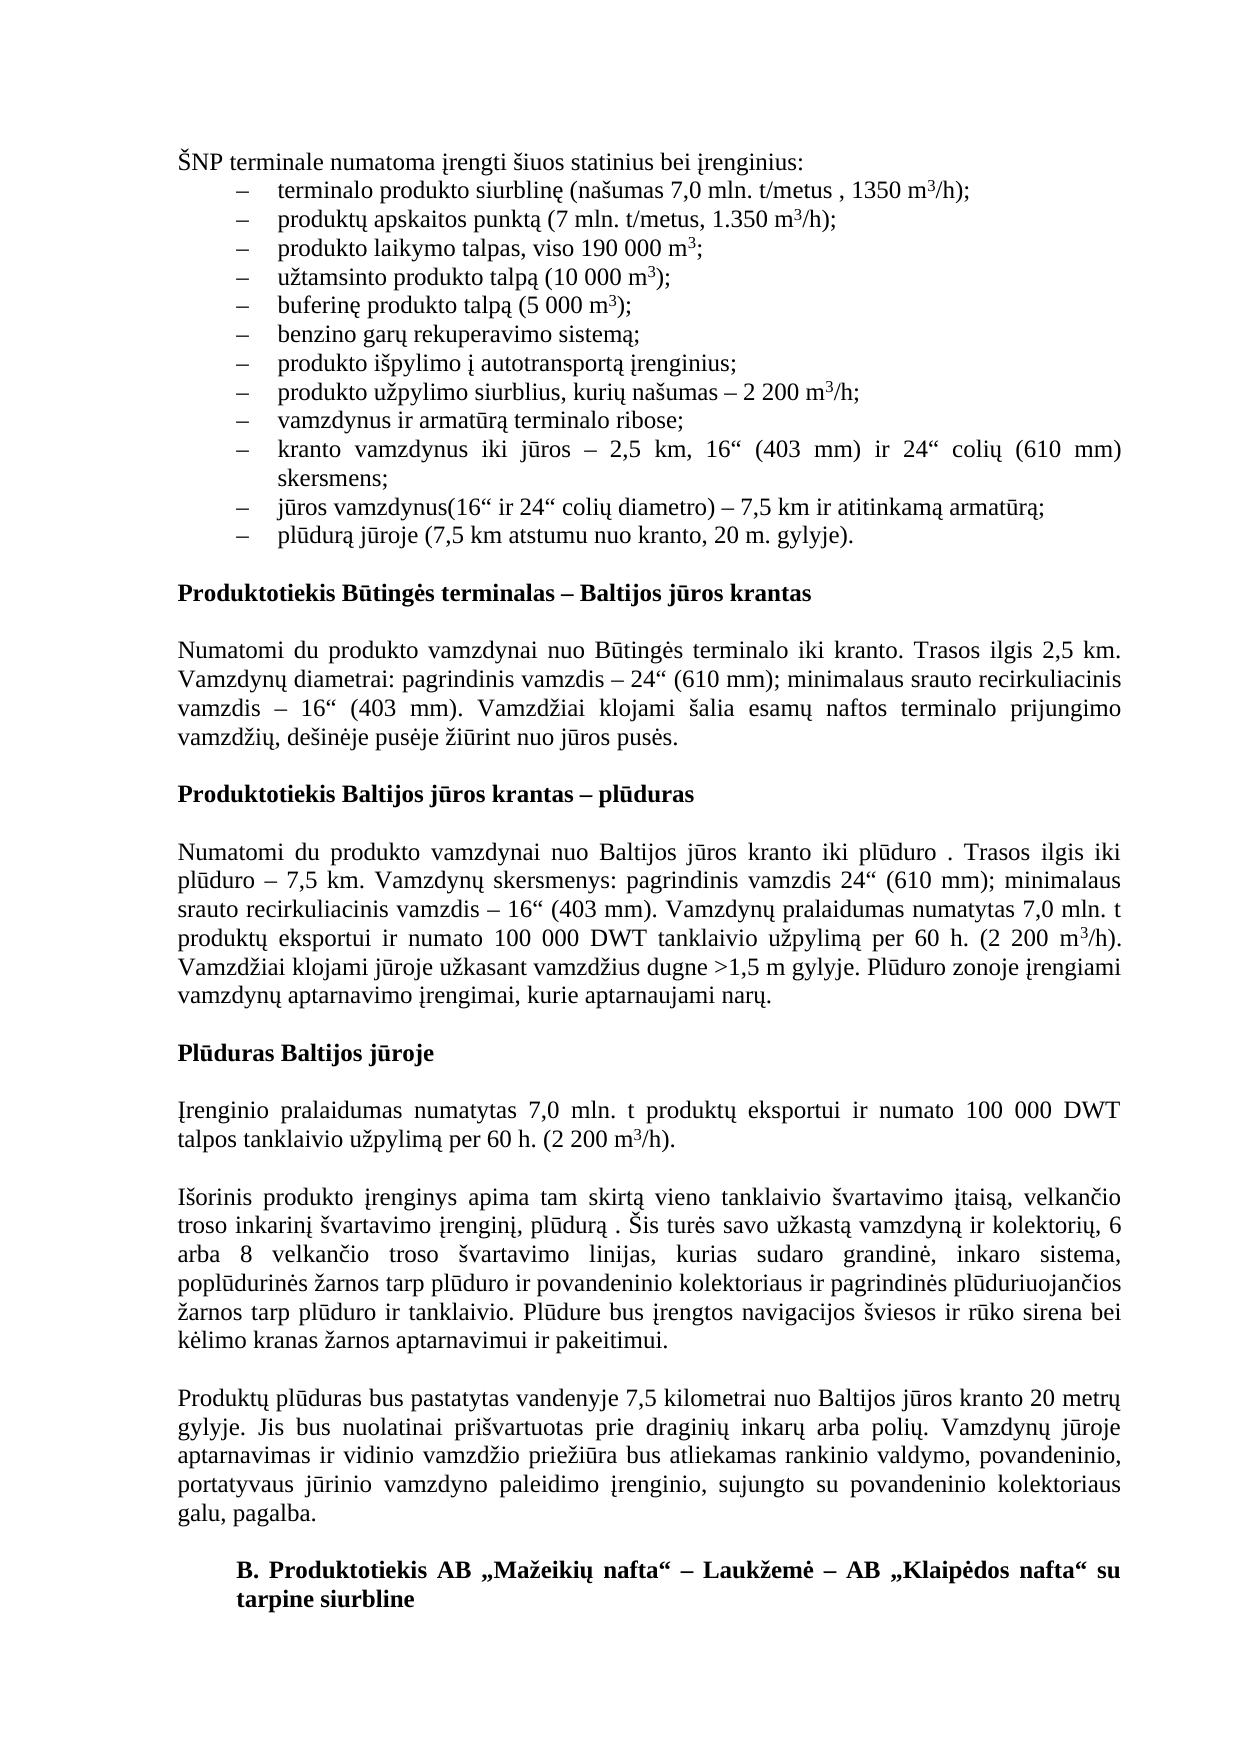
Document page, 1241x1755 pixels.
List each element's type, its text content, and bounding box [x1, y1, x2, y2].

text – jūros vamzdynus(16“ ir 24“ colių diametro) – 7,5 km ir atitinkamą armatūrą; [236, 492, 1122, 521]
text Numatomi du produkto vamzdynai nuo Baltijos jūros kranto iki plūduro . Trasos ilgis iki plūduro – 7,5 km. Vamzdynų skersmenys: pagrindinis vamzdis 24“ (610 mm); minimalaus srauto recirkuliacinis vamzdis – 16“ (403 mm). Vamzdynų pralaidumas numatytas 7,0 mln. t produktų eksportui ir numato 100 000 DWT tanklaivio užpylimą per 60 h. (2 200 m3/h). Vamzdžiai klojami jūroje užkasant vamzdžius dugne >1,5 m gylyje. Plūduro zonoje įrengiami vamzdynų aptarnavimo įrengimai, kurie aptarnaujami narų. [177, 837, 1122, 1009]
text Plūduras Baltijos jūroje [177, 1038, 1122, 1067]
text – užtamsinto produkto talpą (10 000 m3); [236, 262, 1122, 291]
text – produkto užpylimo siurblius, kurių našumas – 2 200 m3/h; [236, 377, 1122, 406]
text – produkto laikymo talpas, viso 190 000 m3; [236, 233, 1122, 262]
text – terminalo produkto siurblinę (našumas 7,0 mln. t/metus , 1350 m3/h); [236, 176, 1122, 204]
text – buferinę produkto talpą (5 000 m3); [236, 291, 1122, 319]
text Produktotiekis Būtingės terminalas – Baltijos jūros krantas [177, 578, 1122, 607]
text Išorinis produkto įrenginys apima tam skirtą vieno tanklaivio švartavimo įtaisą, velkančio troso inkarinį švartavimo įrenginį, plūdurą . Šis turės savo užkastą vamzdyną ir kolektorių, 6 arba 8 velkančio troso švartavimo linijas, kurias sudaro grandinė, inkaro sistema, poplūdurinės žarnos tarp plūduro ir povandeninio kolektoriaus ir pagrindinės plūduriuojančios žarnos tarp plūduro ir tanklaivio. Plūdure bus įrengtos navigacijos šviesos ir rūko sirena bei kėlimo kranas žarnos aptarnavimui ir pakeitimui. [177, 1182, 1122, 1354]
text ŠNP terminale numatoma įrengti šiuos statinius bei įrenginius: [177, 147, 1122, 176]
text – produkto išpylimo į autotransportą įrenginius; [236, 348, 1122, 377]
text – produktų apskaitos punktą (7 mln. t/metus, 1.350 m3/h); [236, 204, 1122, 233]
text – plūdurą jūroje (7,5 km atstumu nuo kranto, 20 m. gylyje). [236, 521, 1122, 549]
text Produktotiekis Baltijos jūros krantas – plūduras [177, 779, 1122, 808]
text – benzino garų rekuperavimo sistemą; [236, 319, 1122, 348]
text B. Produktotiekis AB „Mažeikių nafta“ – Laukžemė – AB „Klaipėdos nafta“ su tarpine siurbline [236, 1556, 1122, 1613]
text – vamzdynus ir armatūrą terminalo ribose; [236, 406, 1122, 434]
text – kranto vamzdynus iki jūros – 2,5 km, 16“ (403 mm) ir 24“ colių (610 mm) skersmens; [236, 434, 1122, 492]
text Numatomi du produkto vamzdynai nuo Būtingės terminalo iki kranto. Trasos ilgis 2,5 km. Vamzdynų diametrai: pagrindinis vamzdis – 24“ (610 mm); minimalaus srauto recirkuliacinis vamzdis – 16“ (403 mm). Vamzdžiai klojami šalia esamų naftos terminalo prijungimo vamzdžių, dešinėje pusėje žiūrint nuo jūros pusės. [177, 636, 1122, 751]
text Produktų plūduras bus pastatytas vandenyje 7,5 kilometrai nuo Baltijos jūros kranto 20 metrų gylyje. Jis bus nuolatinai prišvartuotas prie draginių inkarų arba polių. Vamzdynų jūroje aptarnavimas ir vidinio vamzdžio priežiūra bus atliekamas rankinio valdymo, povandeninio, portatyvaus jūrinio vamzdyno paleidimo įrenginio, sujungto su povandeninio kolektoriaus galu, pagalba. [177, 1383, 1122, 1527]
text Įrenginio pralaidumas numatytas 7,0 mln. t produktų eksportui ir numato 100 000 DWT talpos tanklaivio užpylimą per 60 h. (2 200 m3/h). [177, 1096, 1122, 1153]
